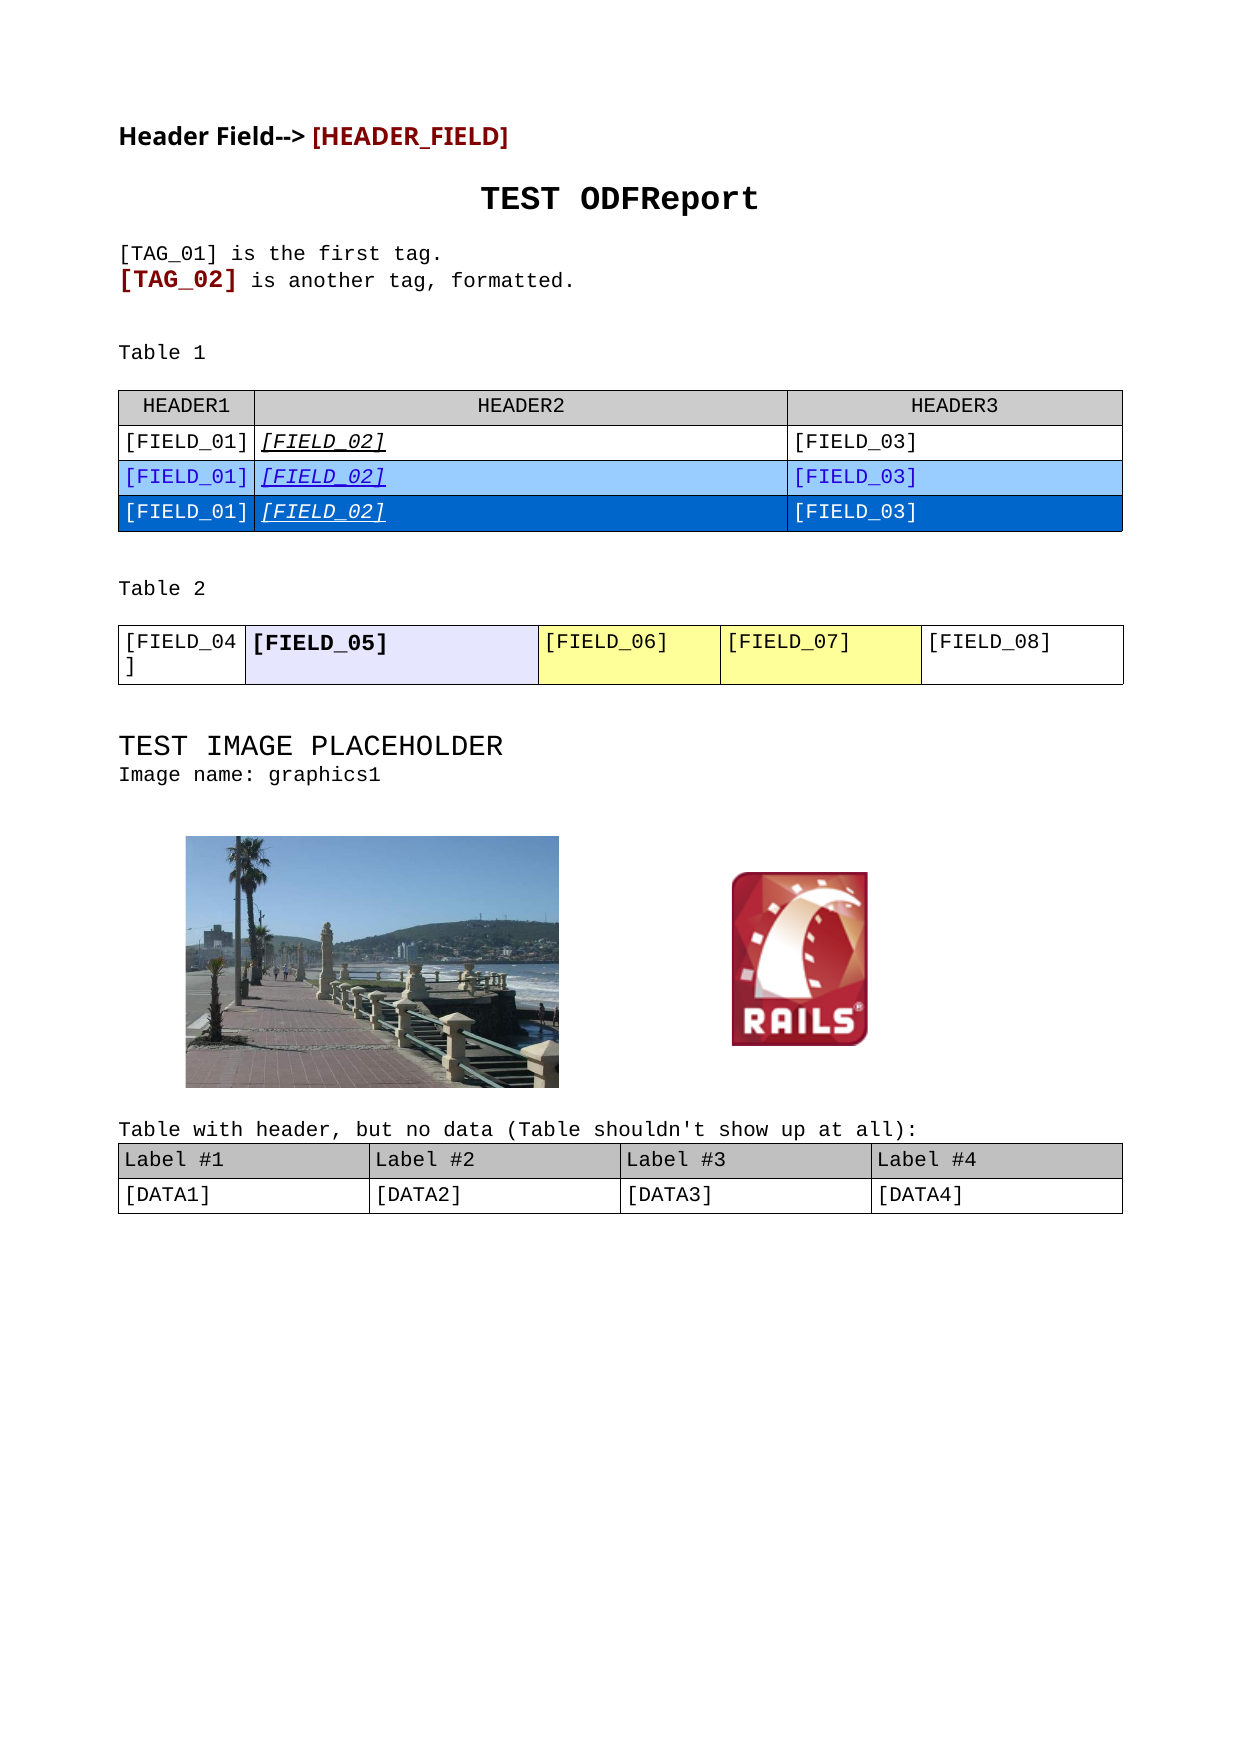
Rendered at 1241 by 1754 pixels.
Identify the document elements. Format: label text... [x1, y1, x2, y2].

table_cell [DATA2] [370, 1179, 620, 1213]
table_cell [FIELD_01] [119, 496, 254, 531]
table_cell [FIELD_02] [255, 426, 787, 460]
table_cell [FIELD_02] [255, 461, 787, 495]
table_header Label #1 [119, 1144, 369, 1178]
table_header [FIELD_05] [246, 626, 538, 684]
text Table 2 [118, 578, 1122, 602]
table_cell [FIELD_01] [119, 426, 254, 460]
table_header Label #3 [621, 1144, 871, 1178]
table_header [FIELD_06] [539, 626, 720, 684]
text Image name: graphics1 [118, 764, 1122, 788]
table_cell [FIELD_03] [788, 496, 1122, 531]
table_header Label #2 [370, 1144, 620, 1178]
text TEST ODFReport [118, 182, 1122, 219]
table_header [FIELD_04] [119, 626, 245, 684]
table_cell [FIELD_02] [255, 496, 787, 531]
table_header [FIELD_07] [721, 626, 921, 684]
table_header [FIELD_08] [922, 626, 1123, 684]
picture [731, 872, 868, 1046]
picture [185, 836, 559, 1088]
table_cell [DATA1] [119, 1179, 369, 1213]
table_header HEADER2 [255, 391, 787, 425]
table_cell [DATA4] [872, 1179, 1122, 1213]
table_cell [DATA3] [621, 1179, 871, 1213]
table_cell [FIELD_01] [119, 461, 254, 495]
text [TAG_02] is another tag, formatted. [118, 267, 1122, 295]
text TEST IMAGE PLACEHOLDER [118, 731, 1122, 764]
table_cell [FIELD_03] [788, 461, 1122, 495]
table_header HEADER1 [119, 391, 254, 425]
text [TAG_01] is the first tag. [118, 243, 1122, 267]
table_header HEADER3 [788, 391, 1122, 425]
text Table with header, but no data (Table shouldn't show up at all): [118, 1119, 1122, 1143]
table_header Label #4 [872, 1144, 1122, 1178]
table_cell [FIELD_03] [788, 426, 1122, 460]
text Table 1 [118, 342, 1122, 366]
